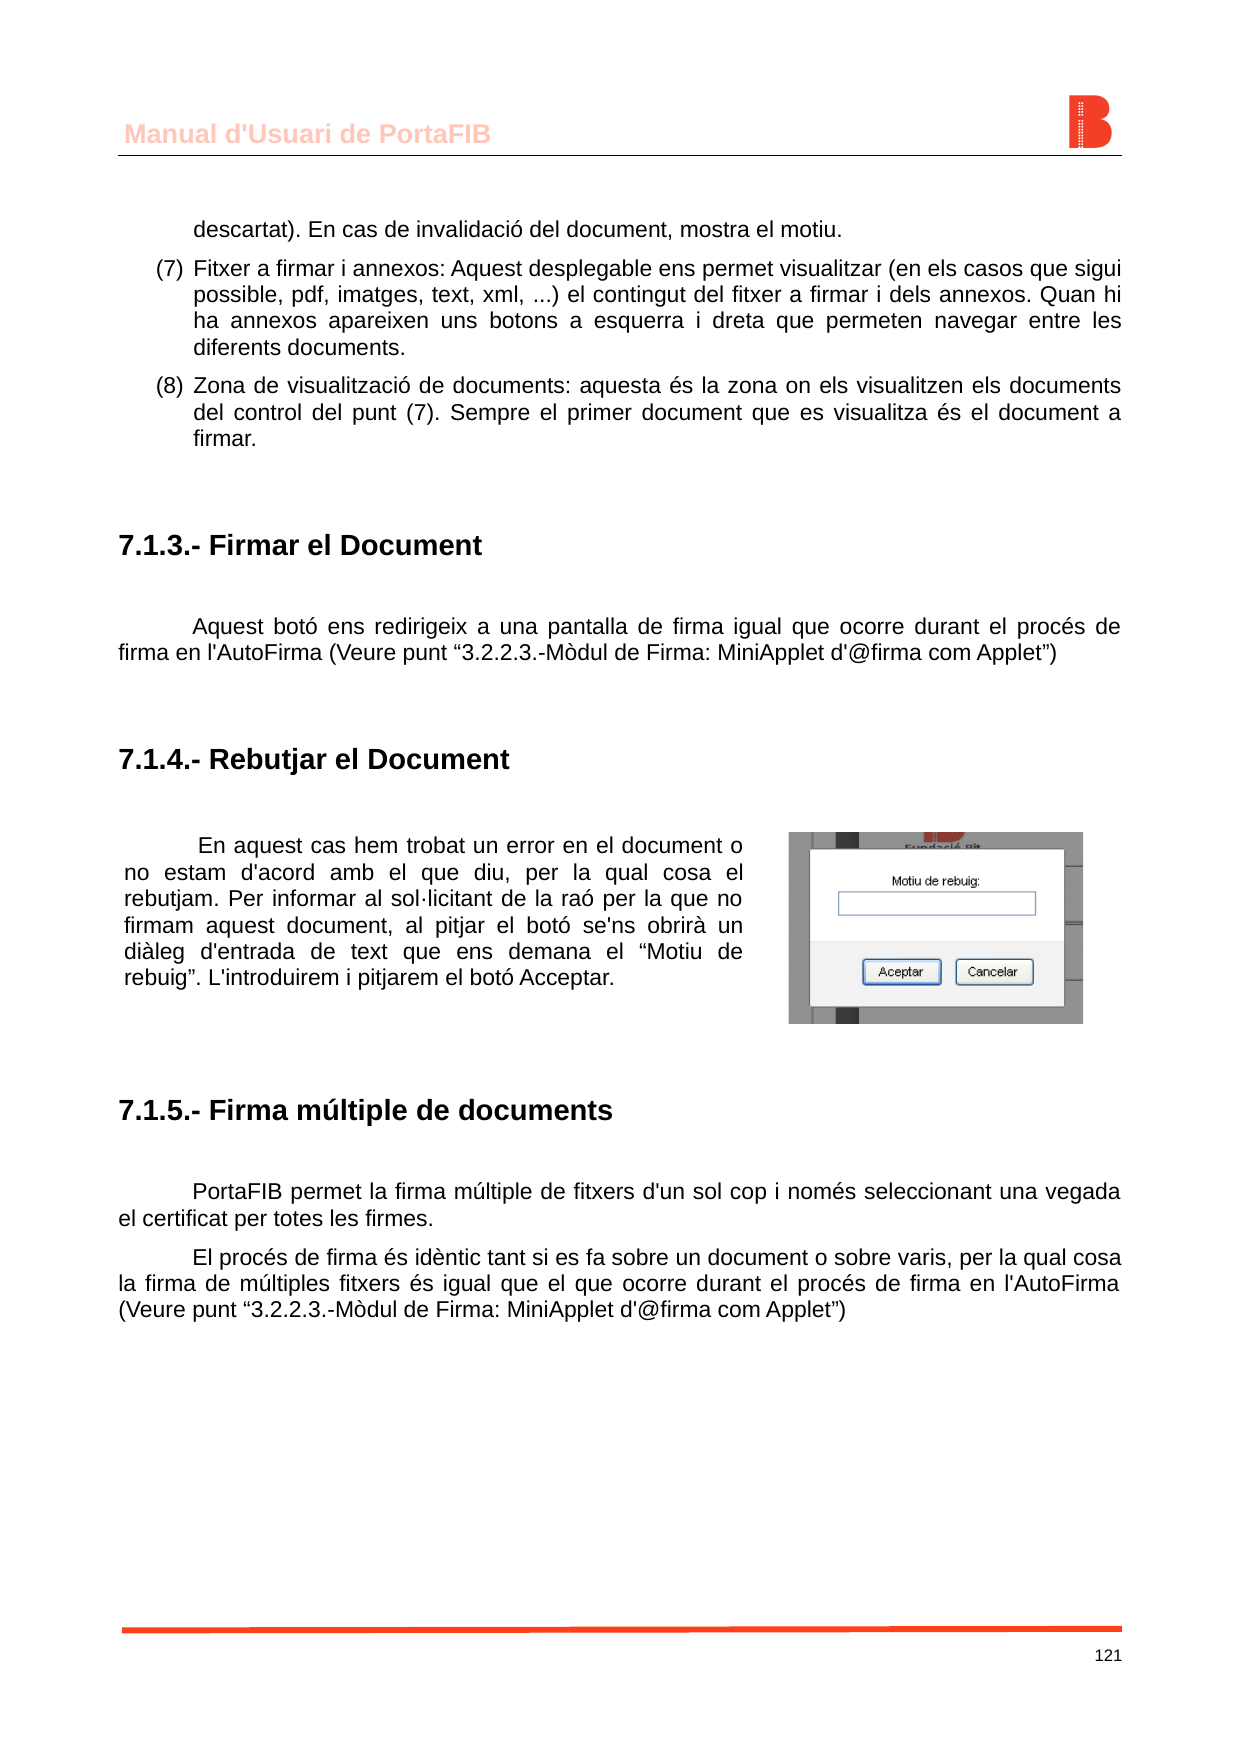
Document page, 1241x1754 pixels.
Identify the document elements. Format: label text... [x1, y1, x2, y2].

picture [1063, 94, 1117, 150]
text Aquest botó ens redirigeix a una pantalla de firma igual que ocorre durant el procés de firma en l'AutoFirma (Veure punt “3.2.2.3.-Mòdul de Firma: MiniApplet d'@firma com Applet”) [118, 613, 1122, 666]
picture [788, 832, 1084, 1024]
text PortaFIB permet la firma múltiple de fitxers d'un sol cop i només seleccionant una vegada el certificat per totes les firmes. [118, 1178, 1122, 1231]
text El procés de firma és idèntic tant si es fa sobre un document o sobre varis, per la qual cosa la firma de múltiples fitxers és igual que el que ocorre durant el procés de firma en l'AutoFirma (Veure punt “3.2.2.3.-Mòdul de Firma: MiniApplet d'@firma com Applet”) [118, 1243, 1122, 1323]
list descartat). En cas de invalidació del document, mostra el motiu. [156, 216, 1122, 242]
table_header En aquest cas hem trobat un error en el document o no estam d'acord amb el que diu, per la qual cosa el rebutjam. Per informar al sol·licitant de la raó per la que no firmam aquest document, al pitjar el botó se'ns obrirà un diàleg d'entrada de text que ens demana el “Motiu de rebuig”. L'introduirem i pitjarem el botó Acceptar. [118, 827, 749, 1029]
subtitle Rebutjar el Document [118, 742, 1122, 775]
subtitle Firmar el Document [118, 528, 1122, 561]
list Fitxer a firmar i annexos: Aquest desplegable ens permet visualitzar (en els casos que sigui possible, pdf, imatges, text, xml, ...) el contingut del fitxer a firmar i dels annexos. Quan hi ha annexos apareixen uns botons a esquerra i dreta que permeten navegar entre les diferents documents. [156, 254, 1122, 360]
list Zona de visualització de documents: aquesta és la zona on els visualitzen els documents del control del punt (7). Sempre el primer document que es visualitza és el document a firmar. [156, 372, 1122, 452]
table_header [750, 827, 1122, 1029]
subtitle Firma múltiple de documents [118, 1093, 1122, 1127]
